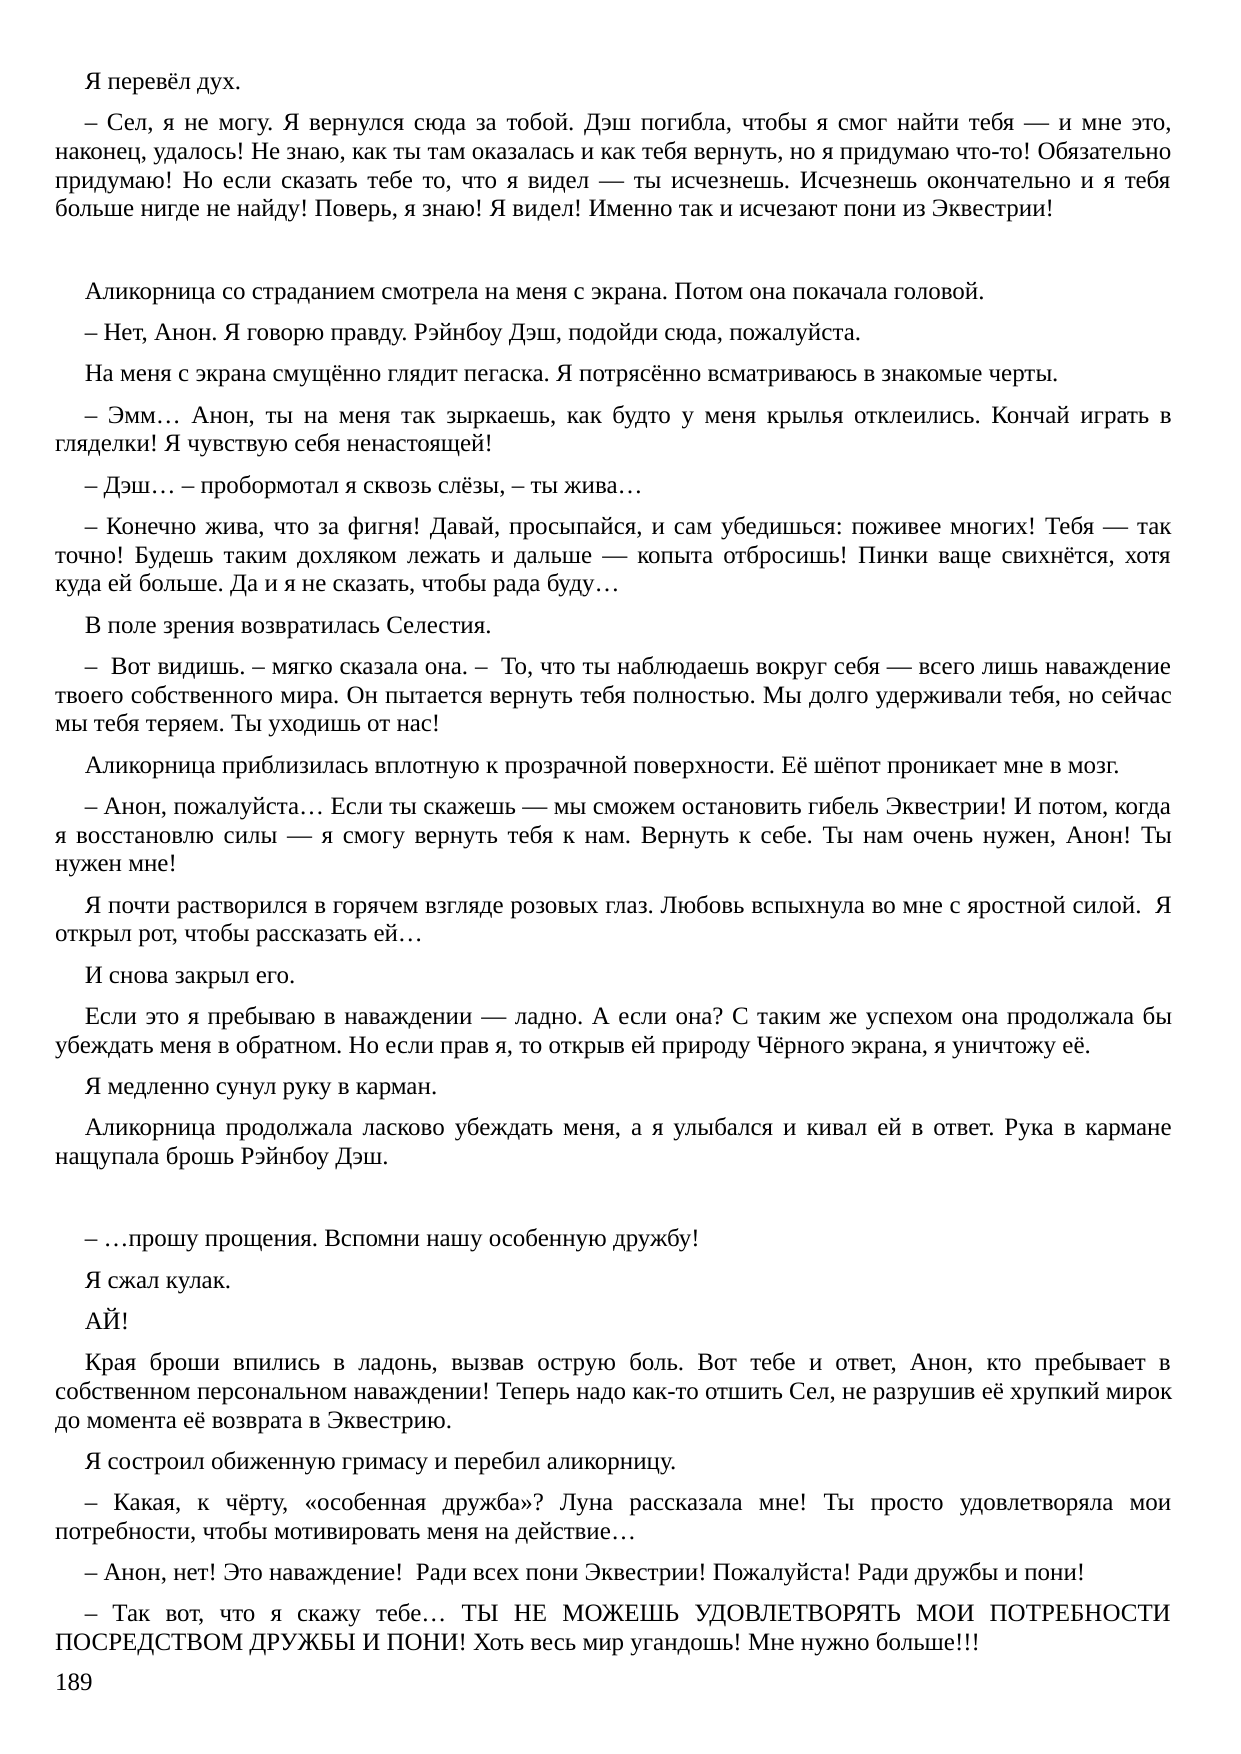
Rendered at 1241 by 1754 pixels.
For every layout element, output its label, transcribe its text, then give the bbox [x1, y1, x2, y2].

text – Эмм… Анон, ты на меня так зыркаешь, как будто у меня крылья отклеились. Кончай играть в гляделки! Я чувствую себя ненастоящей! [55, 400, 1173, 457]
text – Какая, к чёрту, «особенная дружба»? Луна рассказала мне! Ты просто удовлетворяла мои потребности, чтобы мотивировать меня на действие… [55, 1487, 1173, 1545]
text – Сел, я не могу. Я вернулся сюда за тобой. Дэш погибла, чтобы я смог найти тебя — и мне это, наконец, удалось! Не знаю, как ты там оказалась и как тебя вернуть, но я придумаю что-то! Обязательно придумаю! Но если сказать тебе то, что я видел — ты исчезнешь. Исчезнешь окончательно и я тебя больше нигде не найду! Поверь, я знаю! Я видел! Именно так и исчезают пони из Эквестрии! [55, 107, 1173, 222]
text Я почти растворился в горячем взгляде розовых глаз. Любовь вспыхнула во мне с яростной силой. Я открыл рот, чтобы рассказать ей… [55, 890, 1173, 947]
text Края броши впились в ладонь, вызвав острую боль. Вот тебе и ответ, Анон, кто пребывает в собственном персональном наваждении! Теперь надо как-то отшить Сел, не разрушив её хрупкий мирок до момента её возврата в Эквестрию. [55, 1347, 1173, 1433]
text В поле зрения возвратилась Селестия. [55, 610, 1173, 638]
text – Вот видишь. – мягко сказала она. – То, что ты наблюдаешь вокруг себя — всего лишь наваждение твоего собственного мира. Он пытается вернуть тебя полностью. Мы долго удерживали тебя, но сейчас мы тебя теряем. Ты уходишь от нас! [55, 651, 1173, 737]
text – …прошу прощения. Вспомни нашу особенную дружбу! [55, 1223, 1173, 1252]
text Аликорница продолжала ласково убеждать меня, а я улыбался и кивал ей в ответ. Рука в кармане нащупала брошь Рэйнбоу Дэш. [55, 1112, 1173, 1170]
text Я перевёл дух. [55, 66, 1173, 95]
text Я медленно сунул руку в карман. [55, 1071, 1173, 1100]
text На меня с экрана смущённо глядит пегаска. Я потрясённо всматриваюсь в знакомые черты. [55, 358, 1173, 387]
text АЙ! [55, 1306, 1173, 1335]
text – Анон, нет! Это наваждение! Ради всех пони Эквестрии! Пожалуйста! Ради дружбы и пони! [55, 1557, 1173, 1586]
text – Дэш… – пробормотал я сквозь слёзы, – ты жива… [55, 470, 1173, 498]
text – Нет, Анон. Я говорю правду. Рэйнбоу Дэш, подойди сюда, пожалуйста. [55, 317, 1173, 346]
text Я сжал кулак. [55, 1265, 1173, 1293]
text Если это я пребываю в наваждении — ладно. А если она? С таким же успехом она продолжала бы убеждать меня в обратном. Но если прав я, то открыв ей природу Чёрного экрана, я уничтожу её. [55, 1001, 1173, 1058]
text – Конечно жива, что за фигня! Давай, просыпайся, и сам убедишься: поживее многих! Тебя — так точно! Будешь таким дохляком лежать и дальше — копыта отбросишь! Пинки ваще свихнётся, хотя куда ей больше. Да и я не сказать, чтобы рада буду… [55, 511, 1173, 597]
text Я состроил обиженную гримасу и перебил аликорницу. [55, 1446, 1173, 1475]
text – Так вот, что я скажу тебе… ТЫ НЕ МОЖЕШЬ УДОВЛЕТВОРЯТЬ МОИ ПОТРЕБНОСТИ ПОСРЕДСТВОМ ДРУЖБЫ И ПОНИ! Хоть весь мир угандошь! Мне нужно больше!!! [55, 1598, 1173, 1656]
text И снова закрыл его. [55, 960, 1173, 988]
text – Анон, пожалуйста… Если ты скажешь — мы сможем остановить гибель Эквестрии! И потом, когда я восстановлю силы — я смогу вернуть тебя к нам. Вернуть к себе. Ты нам очень нужен, Анон! Ты нужен мне! [55, 791, 1173, 877]
text Аликорница приблизилась вплотную к прозрачной поверхности. Её шёпот проникает мне в мозг. [55, 750, 1173, 778]
text Аликорница со страданием смотрела на меня с экрана. Потом она покачала головой. [55, 276, 1173, 305]
